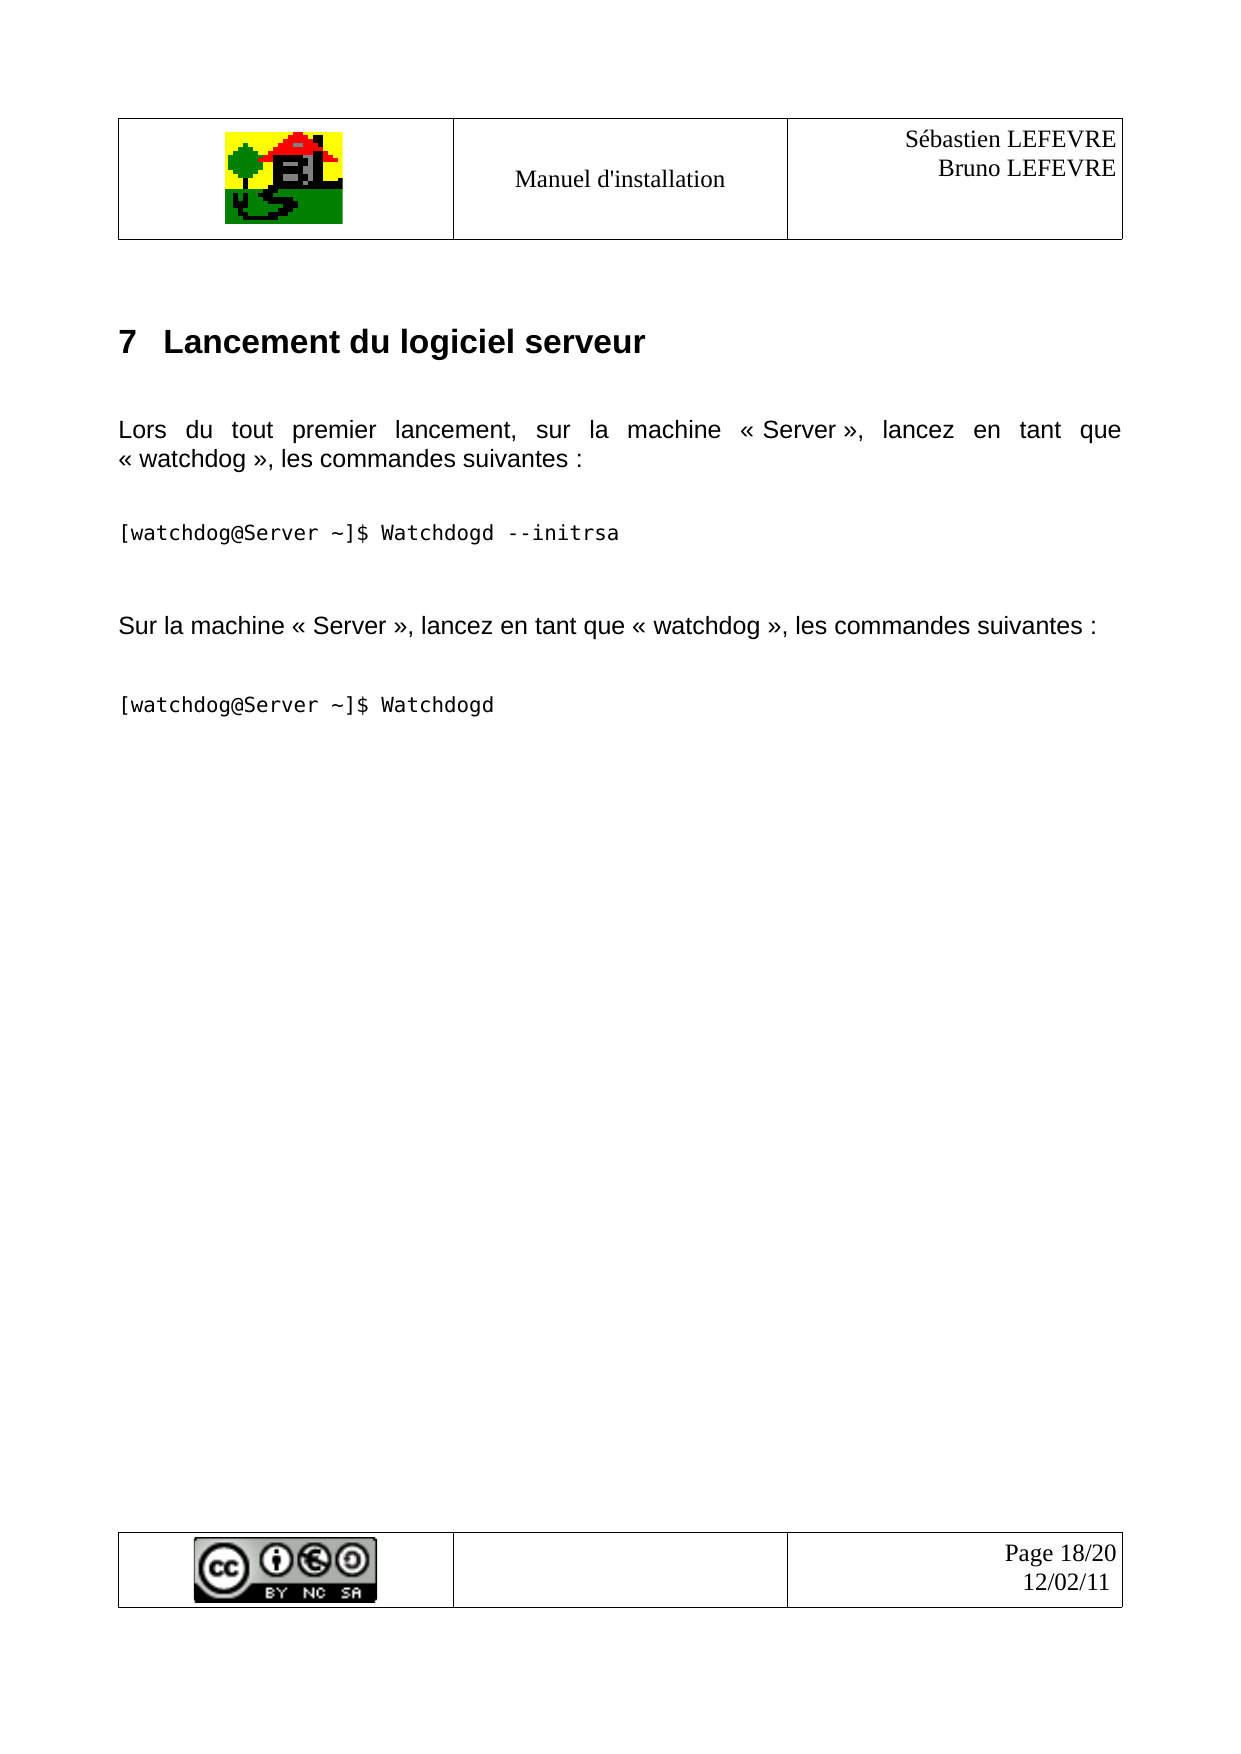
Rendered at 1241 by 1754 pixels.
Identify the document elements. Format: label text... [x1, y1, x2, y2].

picture [193, 1537, 378, 1603]
text Lors du tout premier lancement, sur la machine « Server », lancez en tant que « watchdog », les commandes suivantes : [118, 415, 1122, 472]
subtitle Lancement du logiciel serveur [118, 322, 1122, 361]
picture [225, 132, 343, 224]
text Sur la machine « Server », lancez en tant que « watchdog », les commandes suivantes : [118, 611, 1122, 640]
text [watchdog@Server ~]$ Watchdogd --initrsa [118, 521, 1122, 546]
text [watchdog@Server ~]$ Watchdogd [118, 693, 1122, 718]
